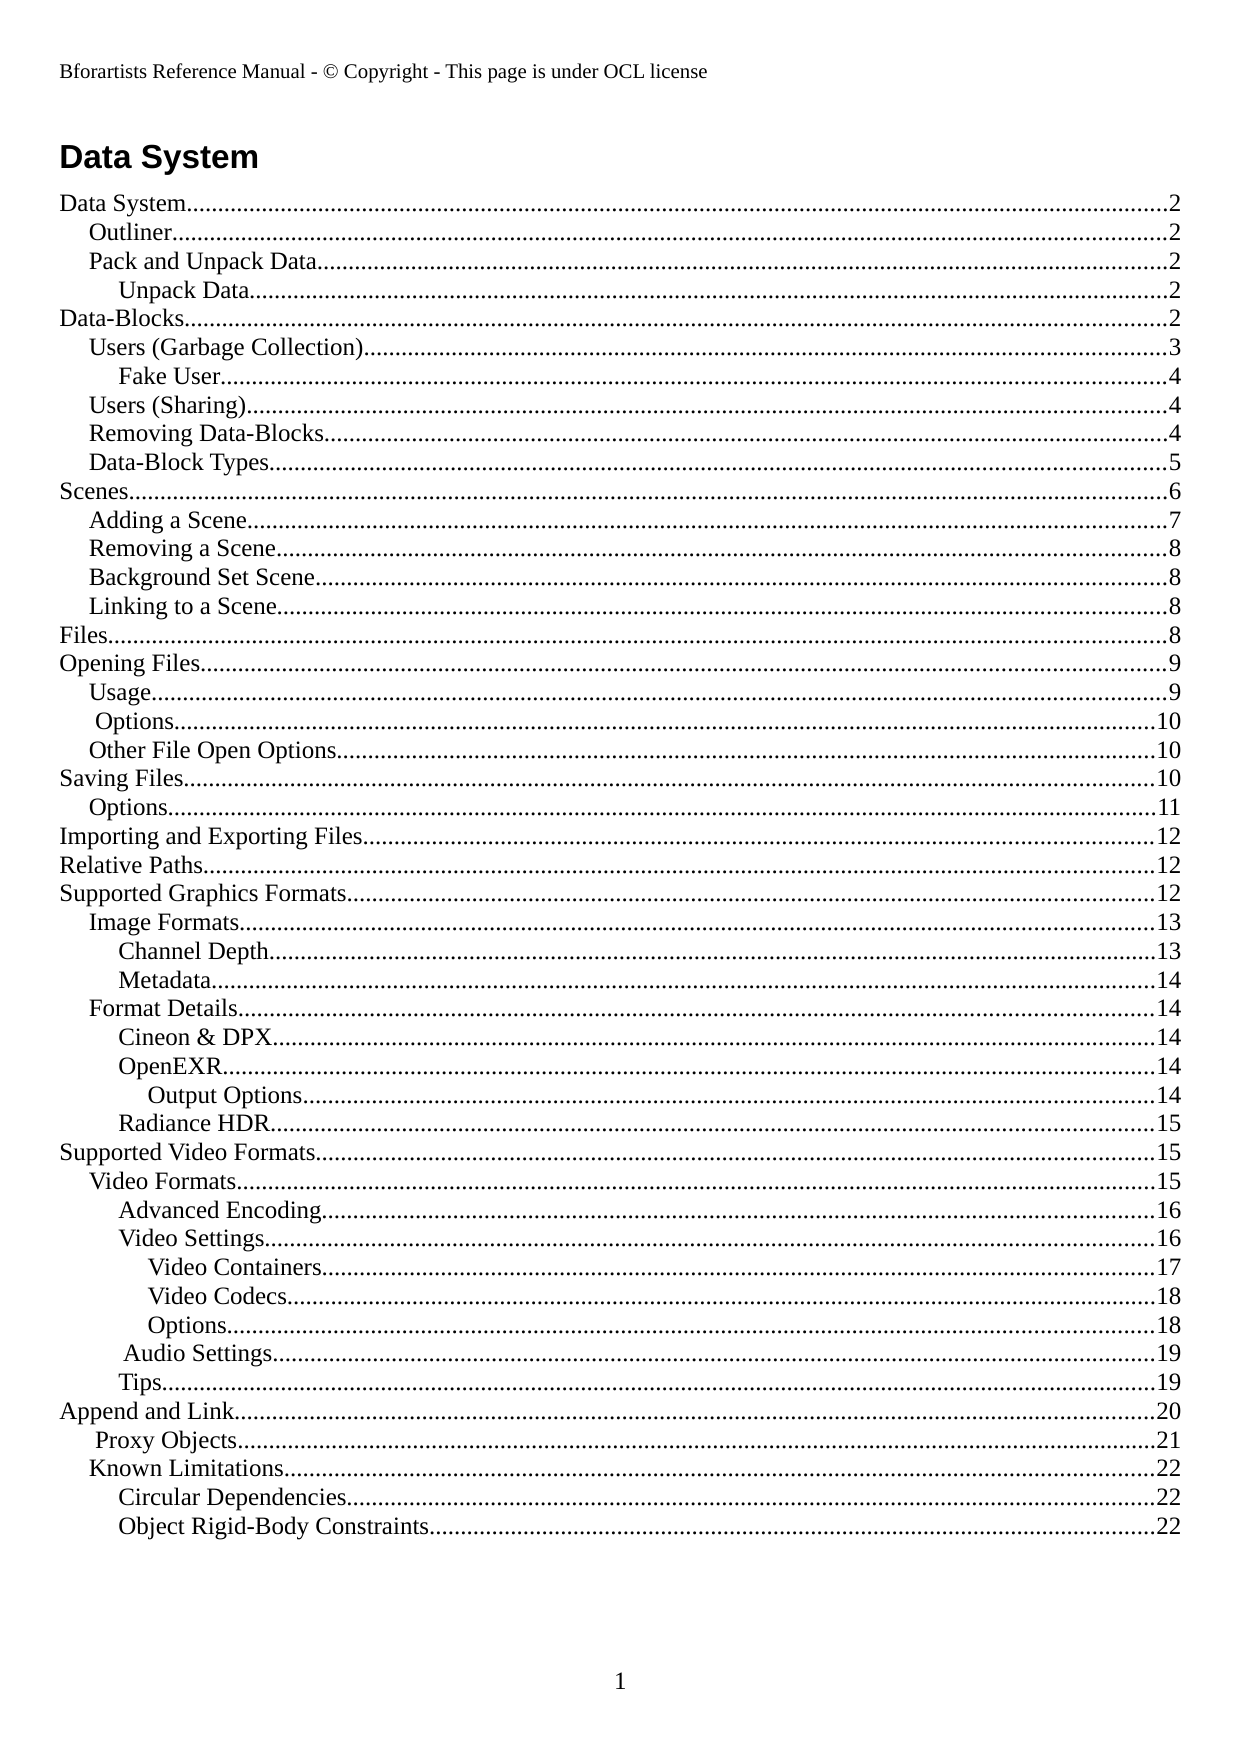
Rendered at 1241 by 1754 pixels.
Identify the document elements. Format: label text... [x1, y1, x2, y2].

text Relative Paths 12 [59, 850, 1181, 878]
text Adding a Scene 7 [88, 505, 1181, 533]
text Advanced Encoding 16 [118, 1195, 1181, 1223]
text Video Formats 15 [88, 1166, 1181, 1195]
text Saving Files 10 [59, 763, 1181, 792]
text Video Codecs 18 [147, 1281, 1181, 1310]
text Data System 2 [59, 188, 1181, 217]
subtitle Data System [59, 138, 1181, 176]
text Radiance HDR 15 [118, 1108, 1181, 1137]
text Supported Graphics Formats 12 [59, 878, 1181, 907]
text OpenEXR 14 [118, 1051, 1181, 1080]
text Video Containers 17 [147, 1252, 1181, 1281]
text Data-Blocks 2 [59, 303, 1181, 332]
text Pack and Unpack Data 2 [88, 246, 1181, 275]
text Background Set Scene 8 [88, 562, 1181, 591]
text Files 8 [59, 620, 1181, 648]
text Usage 9 [88, 677, 1181, 706]
text Video Settings 16 [118, 1223, 1181, 1252]
text Options 18 [147, 1310, 1181, 1338]
text Importing and Exporting Files 12 [59, 821, 1181, 850]
text Cineon & DPX 14 [118, 1022, 1181, 1051]
text Tips 19 [118, 1367, 1181, 1396]
text Audio Settings 19 [118, 1338, 1181, 1367]
text Outliner 2 [88, 217, 1181, 246]
text Output Options 14 [147, 1080, 1181, 1108]
text Known Limitations 22 [88, 1453, 1181, 1482]
text Format Details 14 [88, 993, 1181, 1022]
text Scenes 6 [59, 476, 1181, 505]
text Image Formats 13 [88, 907, 1181, 936]
text Users (Sharing) 4 [88, 390, 1181, 418]
text Proxy Objects 21 [88, 1425, 1181, 1453]
text Object Rigid-Body Constraints 22 [118, 1511, 1181, 1540]
text Removing a Scene 8 [88, 533, 1181, 562]
text Data-Block Types 5 [88, 447, 1181, 476]
text Other File Open Options 10 [88, 735, 1181, 763]
text Fake User 4 [118, 361, 1181, 390]
text Metadata 14 [118, 965, 1181, 993]
text Users (Garbage Collection) 3 [88, 332, 1181, 361]
text Options 10 [88, 706, 1181, 735]
text Append and Link 20 [59, 1396, 1181, 1425]
text Options 11 [88, 792, 1181, 821]
text Opening Files 9 [59, 648, 1181, 677]
text Supported Video Formats 15 [59, 1137, 1181, 1166]
text Circular Dependencies 22 [118, 1482, 1181, 1511]
text Unpack Data 2 [118, 275, 1181, 303]
text Removing Data-Blocks 4 [88, 418, 1181, 447]
text Channel Depth 13 [118, 936, 1181, 965]
text Linking to a Scene 8 [88, 591, 1181, 620]
